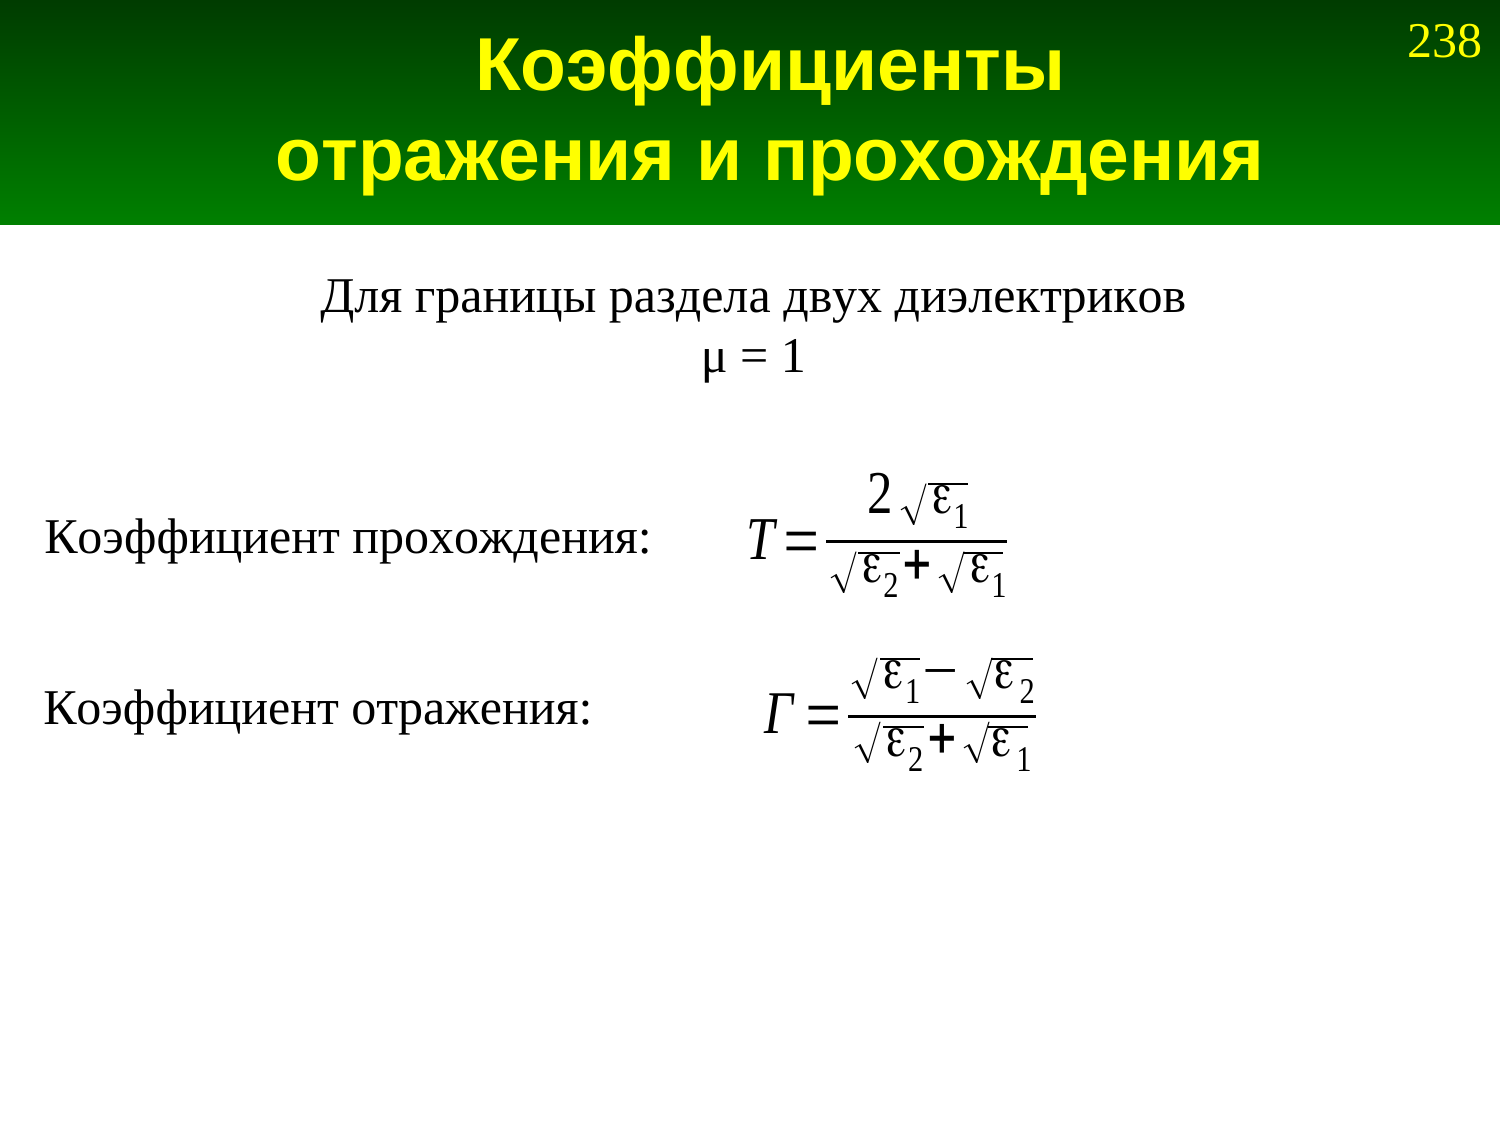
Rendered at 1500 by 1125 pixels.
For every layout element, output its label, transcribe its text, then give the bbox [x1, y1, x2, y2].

title Коэффициенты отражения и прохождения [100, 7, 1441, 204]
text_box Коэффициент прохождения: [29, 495, 667, 571]
text_box Коэффициент отражения: [28, 667, 608, 743]
text_box Для границы раздела двух диэлектриков μ = 1 [305, 254, 1202, 390]
chart [733, 460, 1023, 606]
chart [748, 653, 1052, 780]
